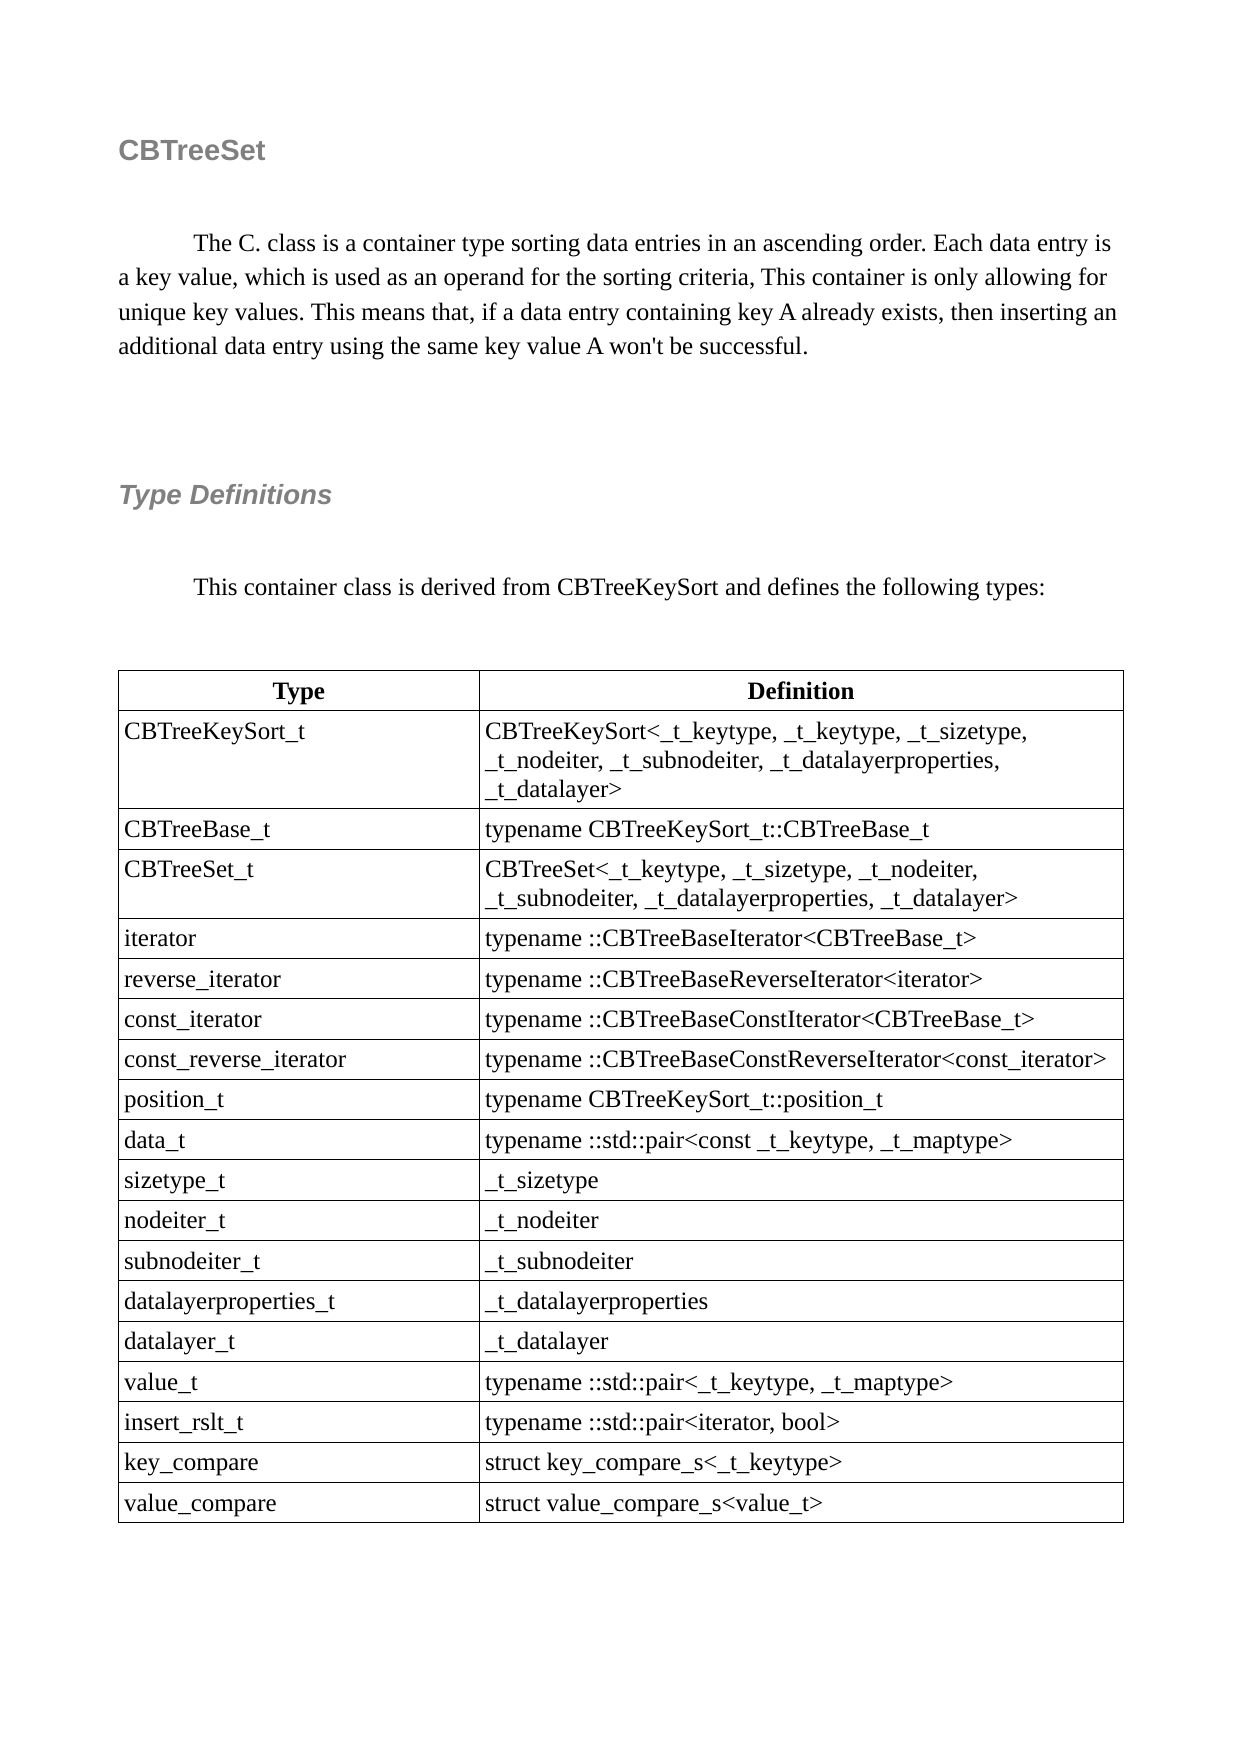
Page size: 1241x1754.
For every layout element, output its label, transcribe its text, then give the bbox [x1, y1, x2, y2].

table_cell CBTreeSet_t [119, 850, 479, 917]
table_cell typename ::std::pair<const _t_keytype, _t_maptype> [480, 1120, 1123, 1159]
table_cell typename CBTreeKeySort_t::position_t [480, 1080, 1123, 1119]
table_cell typename ::CBTreeBaseConstReverseIterator<const_iterator> [480, 1040, 1123, 1079]
table_cell typename ::CBTreeBaseConstIterator<CBTreeBase_t> [480, 999, 1123, 1038]
table_cell typename CBTreeKeySort_t::CBTreeBase_t [480, 809, 1123, 848]
subtitle CBTreeSet [118, 133, 1122, 166]
table_cell struct value_compare_s<value_t> [480, 1483, 1123, 1522]
table_cell data_t [119, 1120, 479, 1159]
table_cell position_t [119, 1080, 479, 1119]
table_cell typename ::CBTreeBaseIterator<CBTreeBase_t> [480, 919, 1123, 958]
table_cell datalayer_t [119, 1322, 479, 1361]
table_cell sizetype_t [119, 1160, 479, 1200]
table_cell typename ::std::pair<_t_keytype, _t_maptype> [480, 1362, 1123, 1401]
table_cell reverse_iterator [119, 959, 479, 998]
table_cell datalayerproperties_t [119, 1281, 479, 1321]
table_cell CBTreeSet<_t_keytype, _t_sizetype, _t_nodeiter, _t_subnodeiter, _t_datalayerproperties, _t_datalayer> [480, 850, 1123, 917]
table_cell typename ::CBTreeBaseReverseIterator<iterator> [480, 959, 1123, 998]
table_cell typename ::std::pair<iterator, bool> [480, 1402, 1123, 1442]
table_cell nodeiter_t [119, 1201, 479, 1240]
text This container class is derived from CBTreeKeySort and defines the following types: [118, 572, 1122, 601]
table_cell _t_sizetype [480, 1160, 1123, 1200]
table_cell CBTreeBase_t [119, 809, 479, 848]
table_cell value_compare [119, 1483, 479, 1522]
table_cell insert_rslt_t [119, 1402, 479, 1442]
text The C. class is a container type sorting data entries in an ascending order. Each data entry is a key value, which is used as an operand for the sorting criteria, This container is only allowing for unique key values. This means that, if a data entry containing key A already exists, then inserting an additional data entry using the same key value A won't be successful. [118, 228, 1122, 360]
table_cell key_compare [119, 1443, 479, 1482]
table_cell _t_nodeiter [480, 1201, 1123, 1240]
table_cell const_iterator [119, 999, 479, 1038]
table_header Type [119, 671, 479, 710]
table_cell struct key_compare_s<_t_keytype> [480, 1443, 1123, 1482]
table_cell _t_subnodeiter [480, 1241, 1123, 1280]
table_cell CBTreeKeySort<_t_keytype, _t_keytype, _t_sizetype, _t_nodeiter, _t_subnodeiter, _t_datalayerproperties, _t_datalayer> [480, 711, 1123, 808]
table_cell _t_datalayerproperties [480, 1281, 1123, 1321]
subtitle Type Definitions [118, 478, 1122, 510]
table_cell value_t [119, 1362, 479, 1401]
table_cell iterator [119, 919, 479, 958]
table_header Definition [480, 671, 1123, 710]
table_cell const_reverse_iterator [119, 1040, 479, 1079]
table_cell CBTreeKeySort_t [119, 711, 479, 808]
table_cell _t_datalayer [480, 1322, 1123, 1361]
table_cell subnodeiter_t [119, 1241, 479, 1280]
